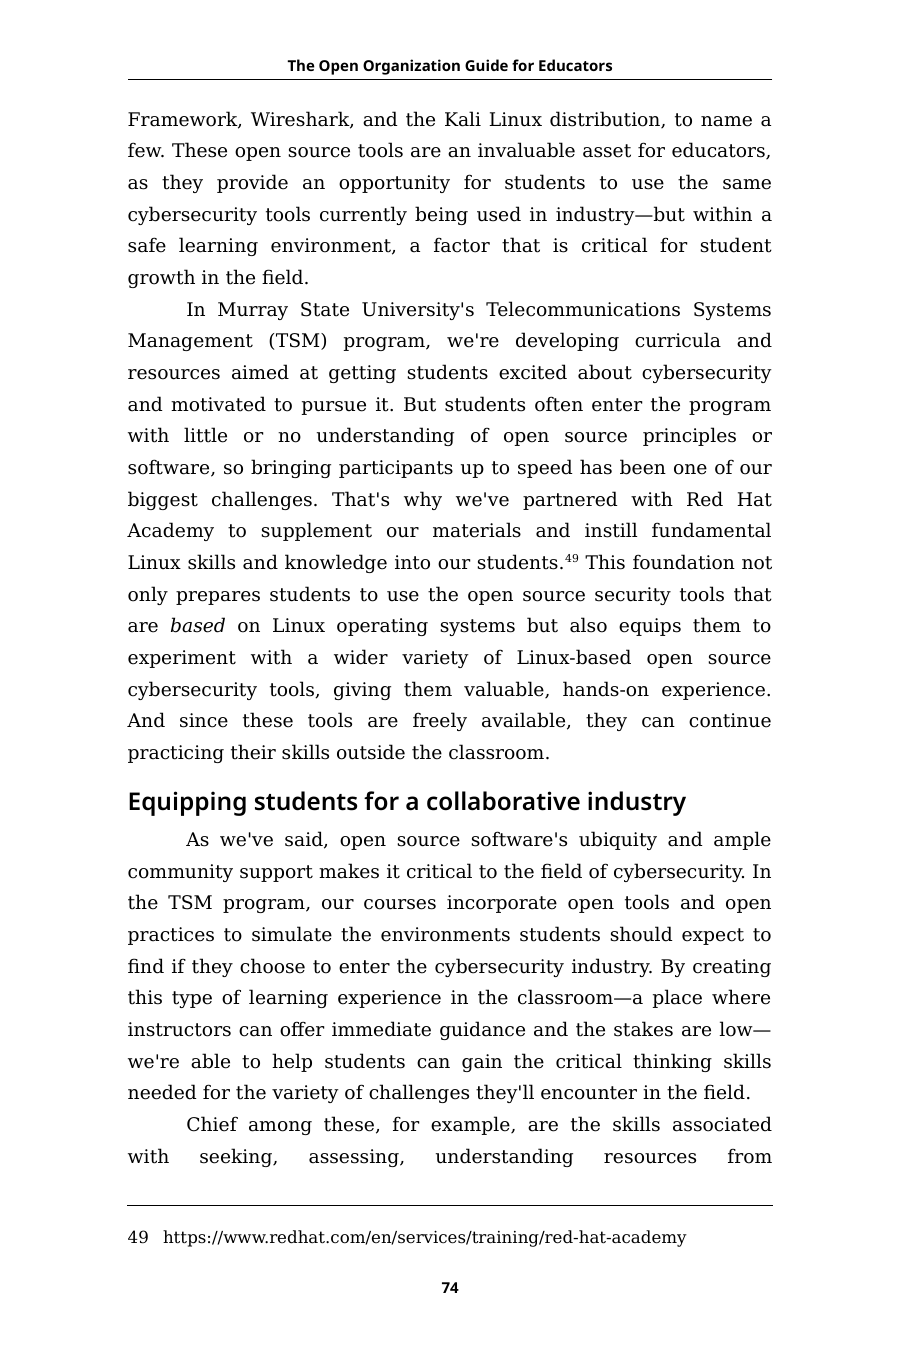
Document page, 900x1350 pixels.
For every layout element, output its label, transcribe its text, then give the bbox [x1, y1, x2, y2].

text Framework, Wireshark, and the Kali Linux distribution, to name a few. These open source tools are an invaluable asset for educators, as they provide an opportunity for students to use the same cybersecurity tools currently being used in industry—but within a safe learning environment, a factor that is critical for student growth in the field. [127, 109, 772, 289]
text As we've said, open source software's ubiquity and ample community support makes it critical to the field of cybersecurity. In the TSM program, our courses incorporate open tools and open practices to simulate the environments students should expect to find if they choose to enter the cybersecurity industry. By creating this type of learning experience in the classroom—a place where instructors can offer immediate guidance and the stakes are low—we're able to help students can gain the critical thinking skills needed for the variety of challenges they'll encounter in the field. [127, 829, 772, 1104]
subtitle Equipping students for a collaborative industry [127, 788, 772, 817]
text https://www.redhat.com/en/services/training/red-hat-academy [127, 1228, 772, 1247]
text Chief among these, for example, are the skills associated with seeking, assessing, understanding resources from [127, 1114, 772, 1168]
text In Murray State University's Telecommunications Systems Management (TSM) program, we're developing curricula and resources aimed at getting students excited about cybersecurity and motivated to pursue it. But students often enter the program with little or no understanding of open source principles or software, so bringing participants up to speed has been one of our biggest challenges. That's why we've partnered with Red Hat Academy to supplement our materials and instill fundamental Linux skills and knowledge into our students. This foundation not only prepares students to use the open source security tools that are based on Linux operating systems but also equips them to experiment with a wider variety of Linux-based open source cybersecurity tools, giving them valuable, hands-on experience. And since these tools are freely available, they can continue practicing their skills outside the classroom. [127, 299, 772, 764]
